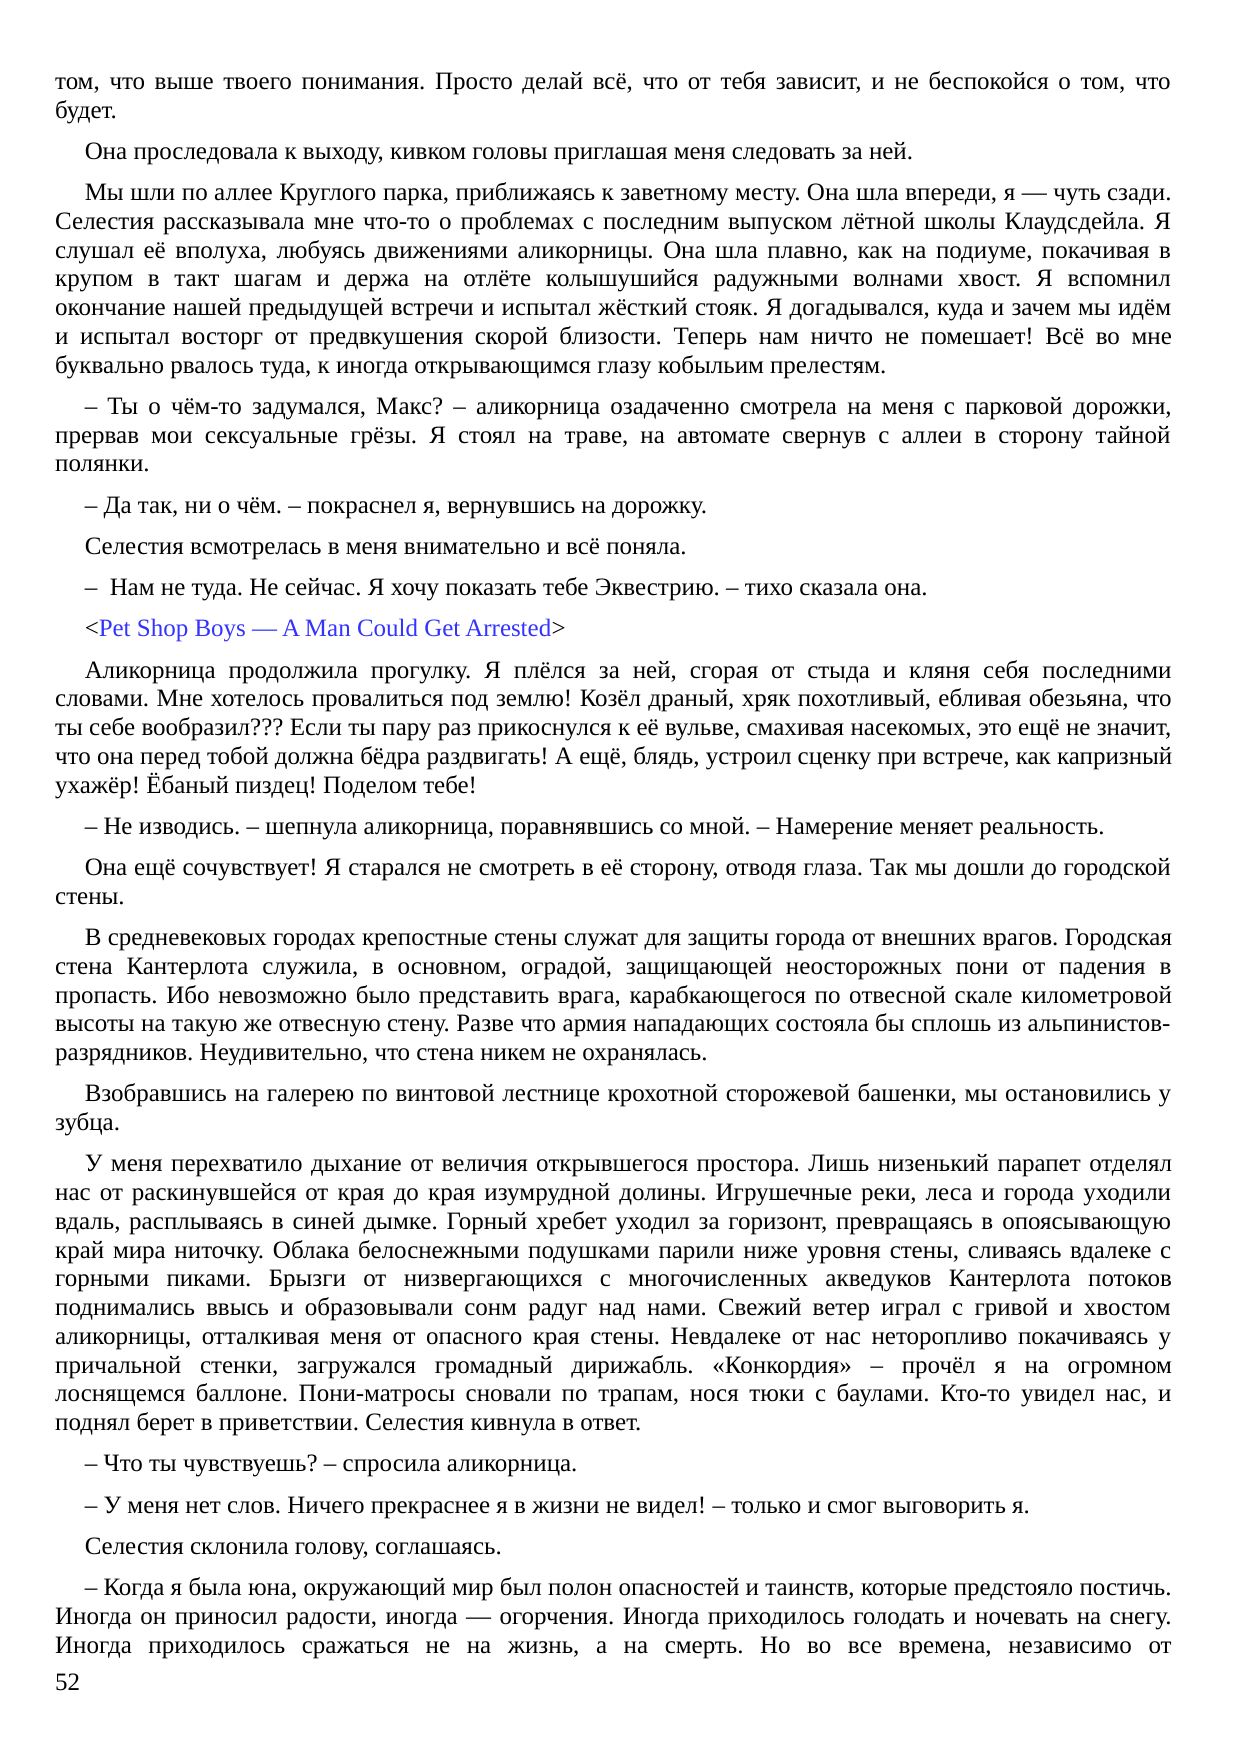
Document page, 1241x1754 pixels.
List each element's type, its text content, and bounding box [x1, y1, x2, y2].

text Селестия всмотрелась в меня внимательно и всё поняла. [55, 531, 1173, 560]
text – Не изводись. – шепнула аликорница, поравнявшись со мной. – Намерение меняет реальность. [55, 811, 1173, 840]
text – Да так, ни о чём. – покраснел я, вернувшись на дорожку. [55, 490, 1173, 518]
text – У меня нет слов. Ничего прекраснее я в жизни не видел! – только и смог выговорить я. [55, 1490, 1173, 1518]
text <Pet Shop Boys — A Man Could Get Arrested> [55, 613, 1173, 642]
text Взобравшись на галерею по винтовой лестнице крохотной сторожевой башенки, мы остановились у зубца. [55, 1078, 1173, 1136]
text Она проследовала к выходу, кивком головы приглашая меня следовать за ней. [55, 136, 1173, 165]
text Селестия склонила голову, соглашаясь. [55, 1531, 1173, 1560]
text Аликорница продолжила прогулку. Я плёлся за ней, сгорая от стыда и кляня себя последними словами. Мне хотелось провалиться под землю! Козёл драный, хряк похотливый, ебливая обезьяна, что ты себе вообразил??? Если ты пару раз прикоснулся к её вульве, смахивая насекомых, это ещё не значит, что она перед тобой должна бёдра раздвигать! А ещё, блядь, устроил сценку при встрече, как капризный ухажёр! Ёбаный пиздец! Поделом тебе! [55, 655, 1173, 798]
text У меня перехватило дыхание от величия открывшегося простора. Лишь низенький парапет отделял нас от раскинувшейся от края до края изумрудной долины. Игрушечные реки, леса и города уходили вдаль, расплываясь в синей дымке. Горный хребет уходил за горизонт, превращаясь в опоясывающую край мира ниточку. Облака белоснежными подушками парили ниже уровня стены, сливаясь вдалеке с горными пиками. Брызги от низвергающихся с многочисленных акведуков Кантерлота потоков поднимались ввысь и образовывали сонм радуг над нами. Свежий ветер играл с гривой и хвостом аликорницы, отталкивая меня от опасного края стены. Невдалеке от нас неторопливо покачиваясь у причальной стенки, загружался громадный дирижабль. «Конкордия» – прочёл я на огромном лоснящемся баллоне. Пони-матросы сновали по трапам, нося тюки с баулами. Кто-то увидел нас, и поднял берет в приветствии. Селестия кивнула в ответ. [55, 1148, 1173, 1436]
text – Ты о чём-то задумался, Макс? – аликорница озадаченно смотрела на меня с парковой дорожки, прервав мои сексуальные грёзы. Я стоял на траве, на автомате свернув с аллеи в сторону тайной полянки. [55, 391, 1173, 477]
text Мы шли по аллее Круглого парка, приближаясь к заветному месту. Она шла впереди, я — чуть cзади. Селестия рассказывала мне что-то о проблемах с последним выпуском лётной школы Клаудсдейла. Я слушал её вполуха, любуясь движениями аликорницы. Она шла плавно, как на подиуме, покачивая в крупом в такт шагам и держа на отлёте колышушийся радужными волнами хвост. Я вспомнил окончание нашей предыдущей встречи и испытал жёсткий стояк. Я догадывался, куда и зачем мы идём и испытал восторг от предвкушения скорой близости. Теперь нам ничто не помешает! Всё во мне буквально рвалось туда, к иногда открывающимся глазу кобыльим прелестям. [55, 177, 1173, 378]
text В средневековых городах крепостные стены служат для защиты города от внешних врагов. Городская стена Кантерлота служила, в основном, оградой, защищающей неосторожных пони от падения в пропасть. Ибо невозможно было представить врага, карабкающегося по отвесной скале километровой высоты на такую же отвесную стену. Разве что армия нападающих состояла бы сплошь из альпинистов-разрядников. Неудивительно, что стена никем не охранялась. [55, 922, 1173, 1066]
text Она ещё сочувствует! Я старался не смотреть в её сторону, отводя глаза. Так мы дошли до городской стены. [55, 852, 1173, 910]
text – Нам не туда. Не сейчас. Я хочу показать тебе Эквестрию. – тихо сказала она. [55, 572, 1173, 601]
text – Что ты чувствуешь? – спросила аликорница. [55, 1448, 1173, 1477]
text – Когда я была юна, окружающий мир был полон опасностей и таинств, которые предстояло постичь. Иногда он приносил радости, иногда — огорчения. Иногда приходилось голодать и ночевать на снегу. Иногда приходилось сражаться не на жизнь, а на смерть. Но во все времена, независимо от [55, 1572, 1173, 1658]
text том, что выше твоего понимания. Просто делай всё, что от тебя зависит, и не беспокойся о том, что будет. [55, 66, 1173, 123]
